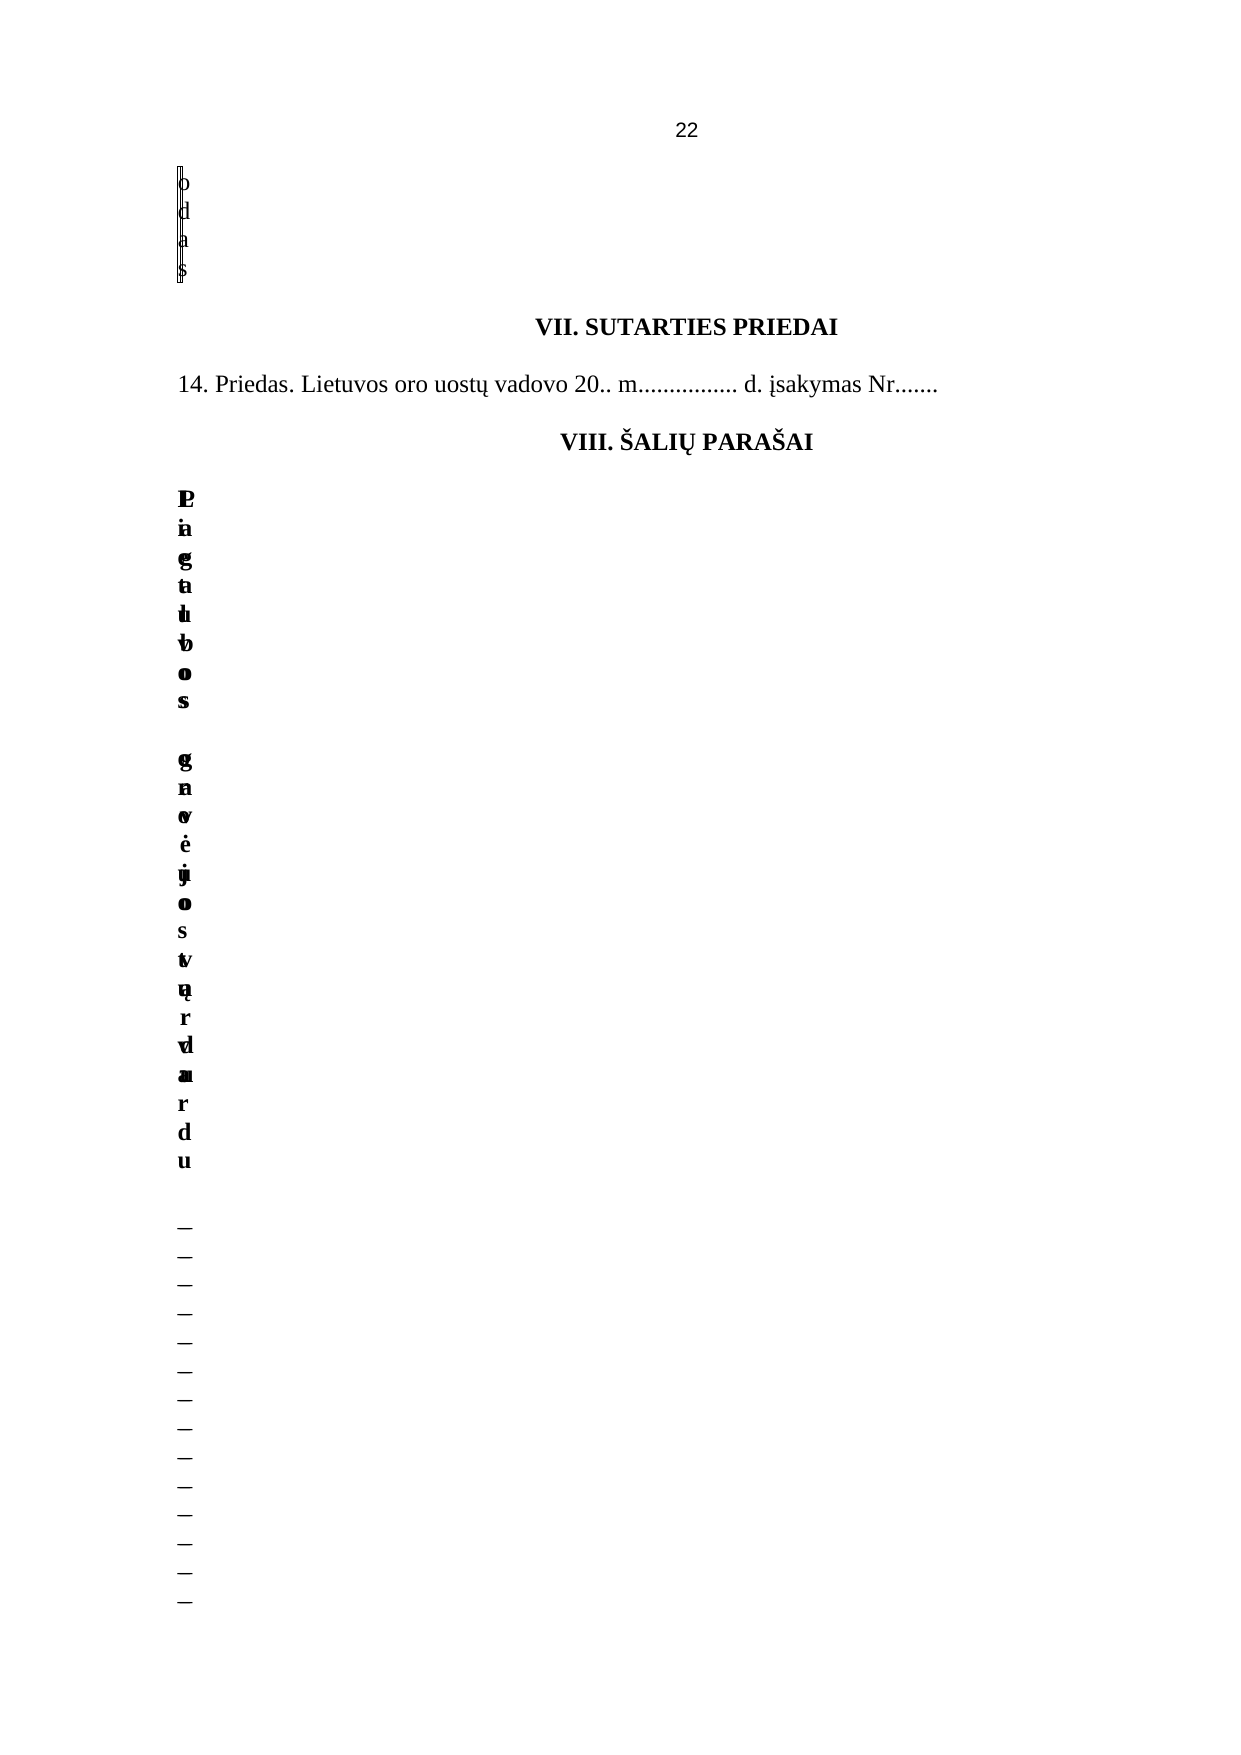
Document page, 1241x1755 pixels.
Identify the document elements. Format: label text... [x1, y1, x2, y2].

text 14. Priedas. Lietuvos oro uostų vadovo 20.. m................ d. įsakymas Nr....... [177, 369, 1196, 398]
text VIII. ŠALIŲ PARAŠAI [177, 427, 1196, 456]
text VII. SUTARTIES PRIEDAI [177, 312, 1196, 341]
